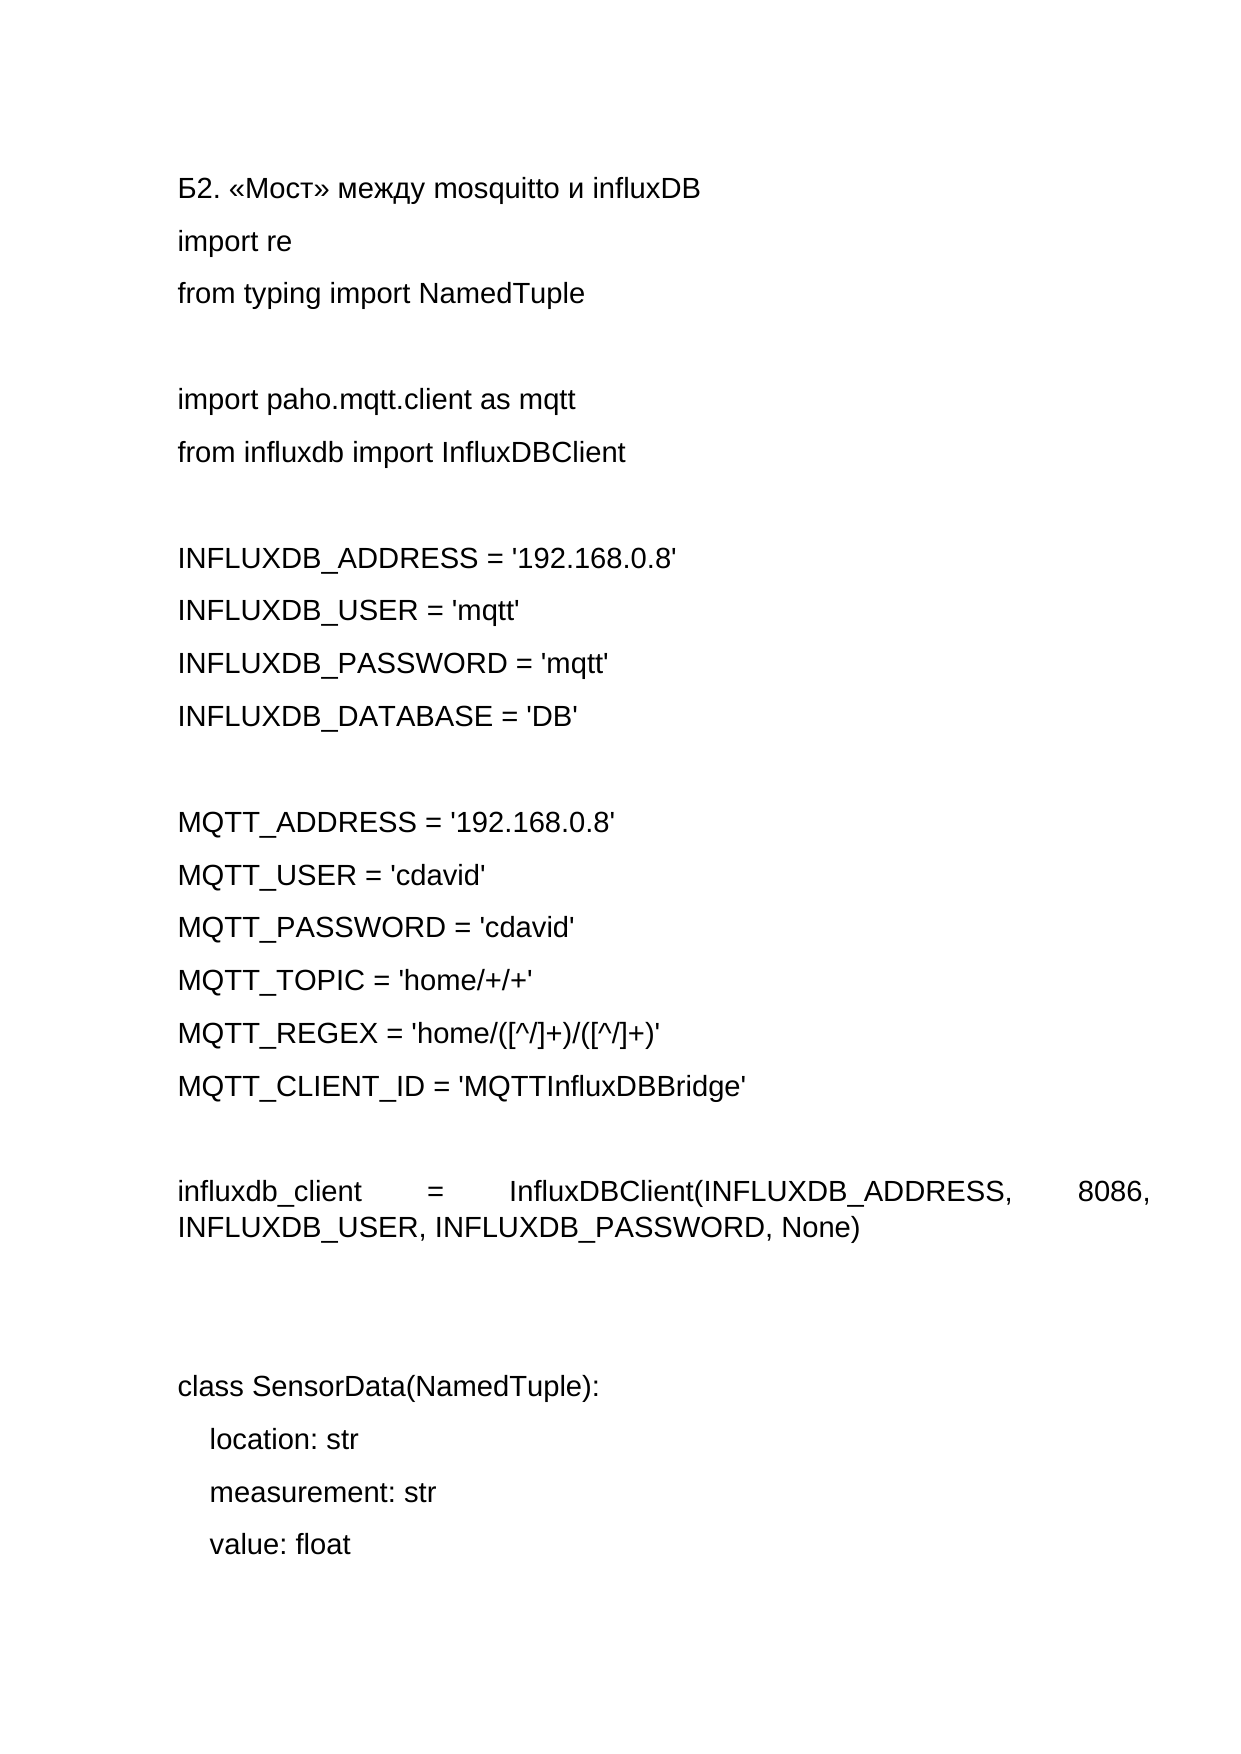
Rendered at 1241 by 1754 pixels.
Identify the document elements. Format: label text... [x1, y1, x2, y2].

text INFLUXDB_PASSWORD = 'mqtt' [177, 646, 1152, 680]
text location: str [177, 1422, 1152, 1455]
text INFLUXDB_USER = 'mqtt' [177, 593, 1152, 627]
text MQTT_PASSWORD = 'cdavid' [177, 910, 1152, 944]
text value: float [177, 1527, 1152, 1561]
text from typing import NamedTuple [177, 277, 1152, 310]
text Б2. «Мост» между mosquitto и influxDB [177, 171, 1152, 204]
text MQTT_USER = 'cdavid' [177, 857, 1152, 891]
text MQTT_REGEX = 'home/([^/]+)/([^/]+)' [177, 1016, 1152, 1049]
text INFLUXDB_ADDRESS = '192.168.0.8' [177, 541, 1152, 574]
text INFLUXDB_DATABASE = 'DB' [177, 699, 1152, 733]
text import re [177, 224, 1152, 257]
text MQTT_CLIENT_ID = 'MQTTInfluxDBBridge' [177, 1069, 1152, 1102]
text MQTT_TOPIC = 'home/+/+' [177, 963, 1152, 997]
text influxdb_client = InfluxDBClient(INFLUXDB_ADDRESS, 8086, INFLUXDB_USER, INFLUXDB_PASSWORD, None) [177, 1174, 1152, 1244]
text class SensorData(NamedTuple): [177, 1369, 1152, 1402]
text from influxdb import InfluxDBClient [177, 435, 1152, 468]
text measurement: str [177, 1474, 1152, 1508]
text import paho.mqtt.client as mqtt [177, 382, 1152, 416]
text MQTT_ADDRESS = '192.168.0.8' [177, 805, 1152, 838]
